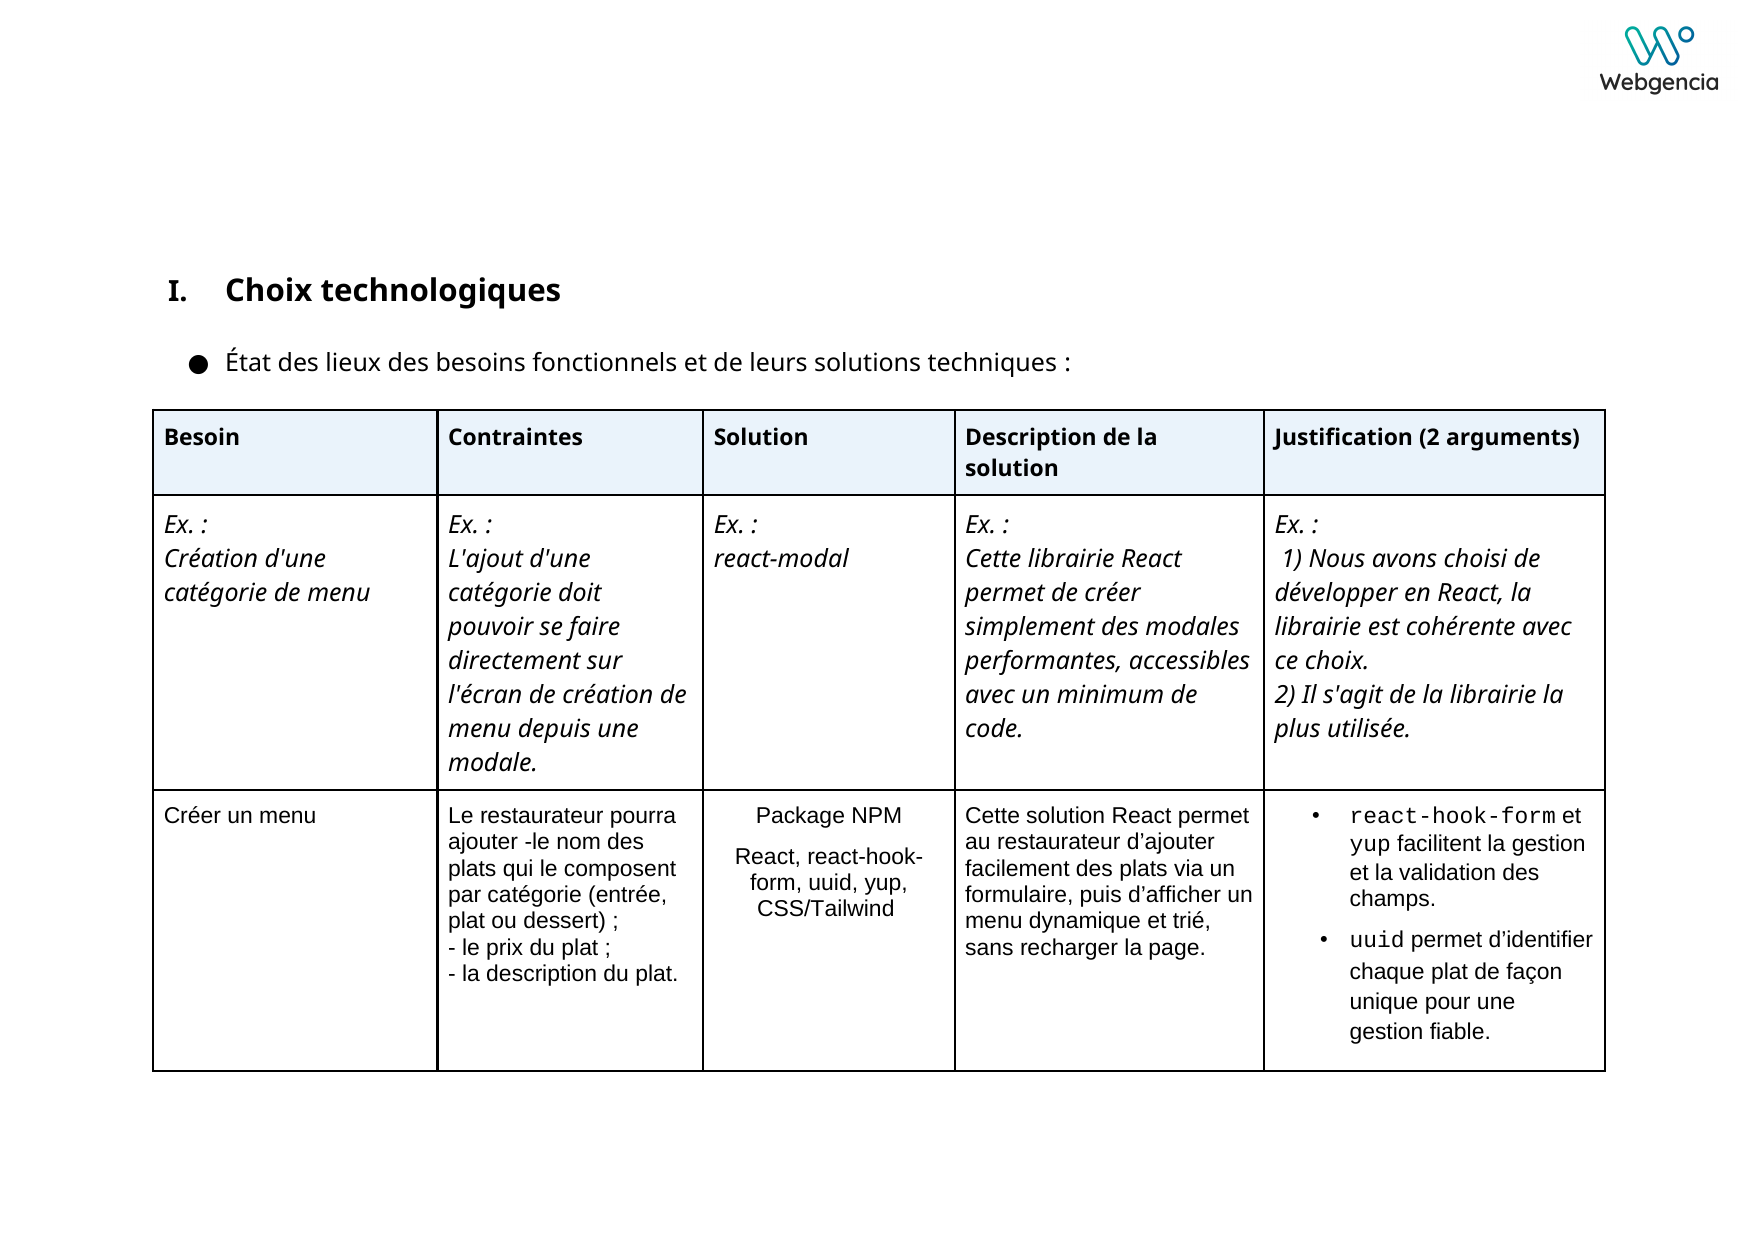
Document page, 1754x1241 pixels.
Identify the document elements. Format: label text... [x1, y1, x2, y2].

table_header Solution [704, 411, 954, 494]
table_header Justification (2 arguments) [1265, 411, 1604, 494]
table_cell Ex. : 1) Nous avons choisi de développer en React, la librairie est cohérente avec ce choix. 2) Il s'agit de la librairie la plus utilisée. [1265, 496, 1604, 789]
table_header Contraintes [439, 411, 702, 494]
table_cell Package NPM React, react-hook-form, uuid, yup, CSS/Tailwind [704, 791, 954, 1070]
picture [1580, 20, 1739, 101]
table_header Besoin [154, 411, 436, 494]
table_cell Créer un menu [154, 791, 436, 1070]
subtitle Choix technologiques [187, 267, 1604, 310]
table_cell Ex. : react-modal [704, 496, 954, 789]
table_header Description de la solution [956, 411, 1263, 494]
table_cell Ex. : Création d'une catégorie de menu [154, 496, 436, 789]
table_cell react-hook-form et yup facilitent la gestion et la validation des champs. uuid permet d’identifier chaque plat de façon unique pour une gestion fiable. [1265, 791, 1604, 1070]
table_cell Ex. : L'ajout d'une catégorie doit pouvoir se faire directement sur l'écran de création de menu depuis une modale. [439, 496, 702, 789]
table_cell Le restaurateur pourra ajouter -le nom des plats qui le composent par catégorie (entrée, plat ou dessert) ; - le prix du plat ; - la description du plat. [439, 791, 702, 1070]
list État des lieux des besoins fonctionnels et de leurs solutions techniques : [187, 344, 1604, 378]
table_cell Cette solution React permet au restaurateur d’ajouter facilement des plats via un formulaire, puis d’afficher un menu dynamique et trié, sans recharger la page. [956, 791, 1263, 1070]
table_cell Ex. : Cette librairie React permet de créer simplement des modales performantes, accessibles avec un minimum de code. [956, 496, 1263, 789]
